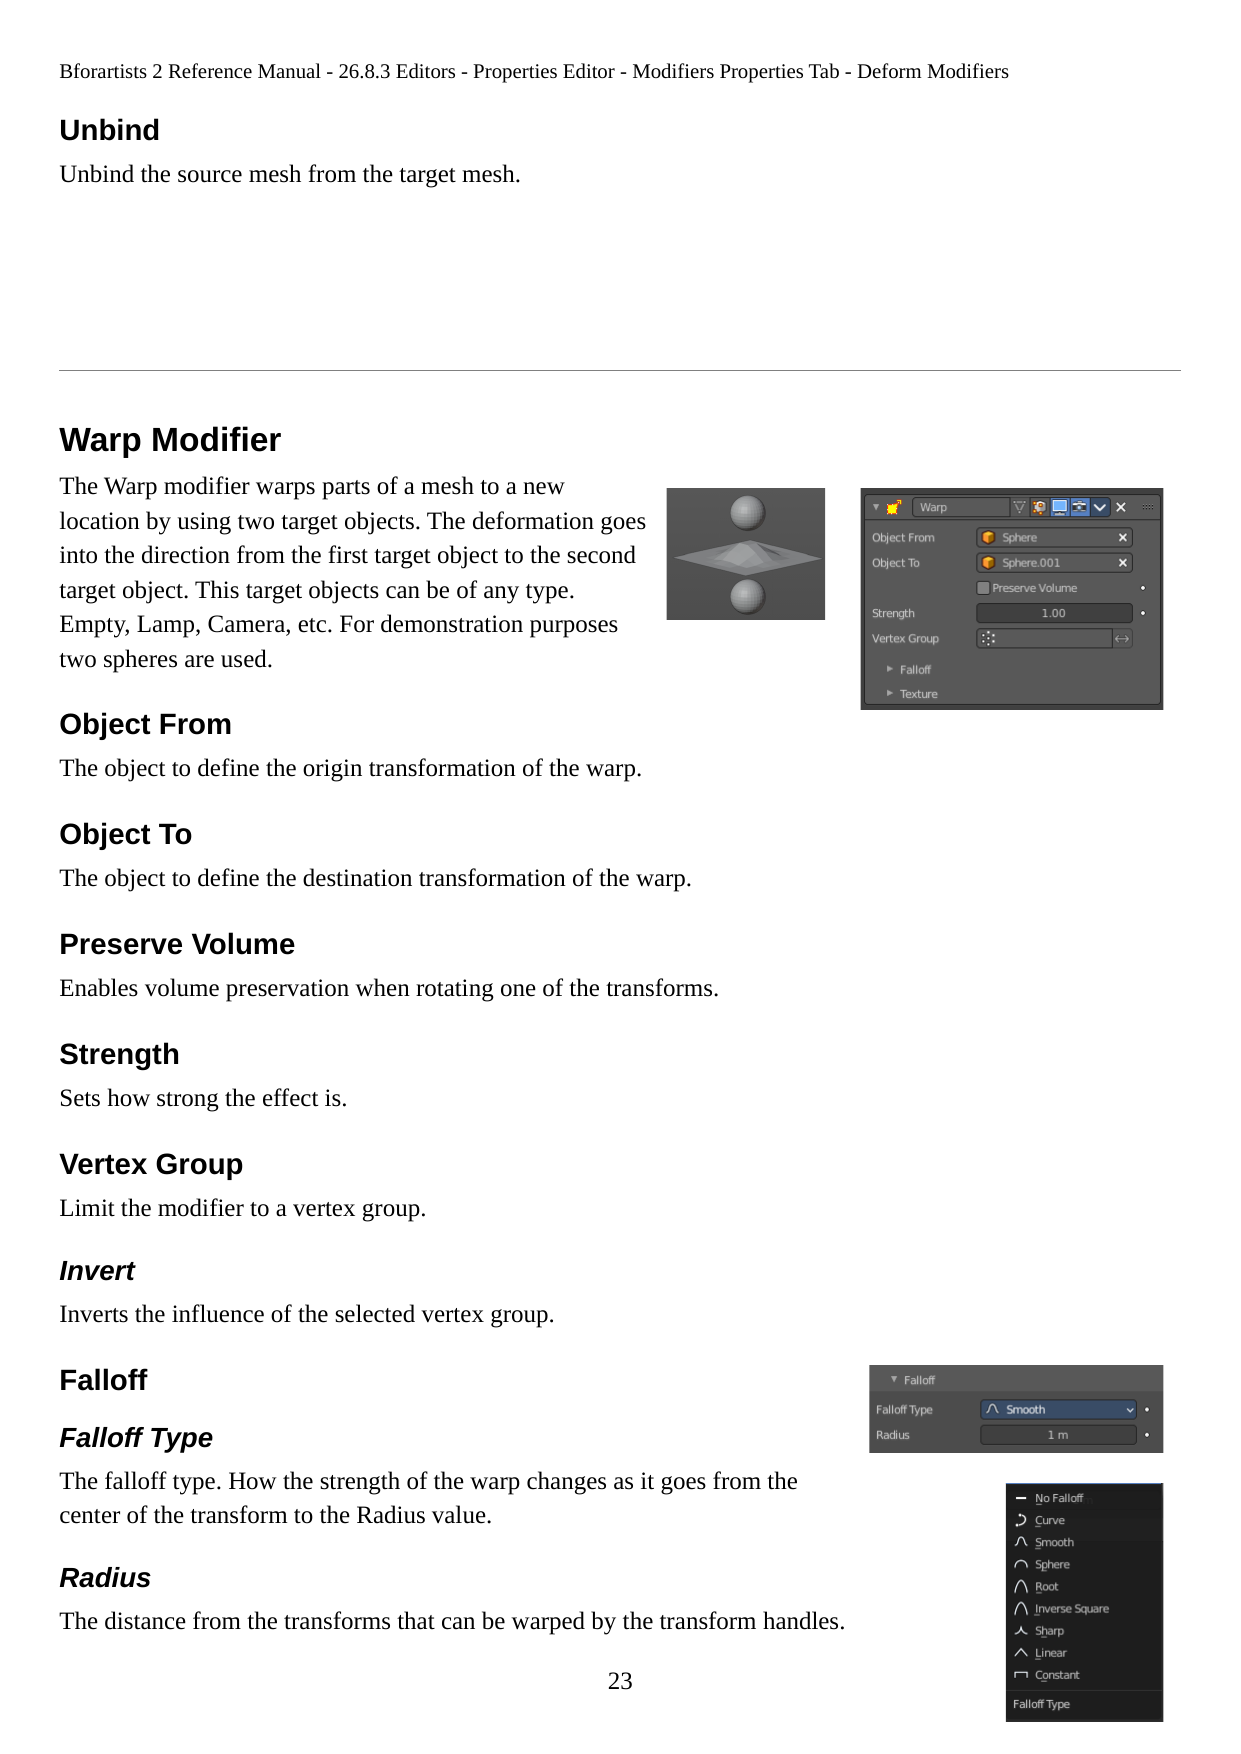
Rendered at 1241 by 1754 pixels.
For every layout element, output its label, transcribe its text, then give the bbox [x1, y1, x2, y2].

subtitle Preserve Volume [59, 927, 1181, 961]
picture [860, 488, 1164, 710]
text Enables volume preservation when rotating one of the transforms. [59, 973, 1181, 1002]
text Limit the modifier to a vertex group. [59, 1193, 1181, 1222]
subtitle Unbind [59, 113, 1181, 146]
subtitle Warp Modifier [59, 420, 1181, 459]
subtitle Falloff Type [59, 1421, 869, 1453]
picture [869, 1365, 1164, 1453]
picture [1005, 1483, 1164, 1722]
text Unbind the source mesh from the target mesh. [59, 159, 1181, 188]
subtitle Falloff [59, 1363, 1181, 1396]
subtitle Invert [59, 1255, 1181, 1287]
subtitle Vertex Group [59, 1147, 1181, 1181]
subtitle Radius [59, 1562, 1005, 1594]
subtitle [1164, 1421, 1181, 1453]
text The Warp modifier warps parts of a mesh to a new location by using two target objects. The deformation goes into the direction from the first target object to the second target object. This target objects can be of any type. Empty, Lamp, Camera, etc. For demonstration purposes two spheres are used. [59, 471, 1181, 672]
text The distance from the transforms that can be warped by the transform handles. [59, 1606, 1005, 1635]
text The object to define the origin transformation of the warp. [59, 753, 1181, 782]
text The object to define the destination transformation of the warp. [59, 863, 1181, 892]
subtitle Strength [59, 1037, 1181, 1071]
subtitle Object From [59, 707, 1181, 741]
subtitle Object To [59, 817, 1181, 851]
text Inverts the influence of the selected vertex group. [59, 1299, 1181, 1328]
text Sets how strong the effect is. [59, 1083, 1181, 1112]
picture [666, 488, 826, 620]
subtitle [1164, 1562, 1181, 1594]
text The falloff type. How the strength of the warp changes as it goes from the center of the transform to the Radius value. [59, 1466, 1181, 1529]
